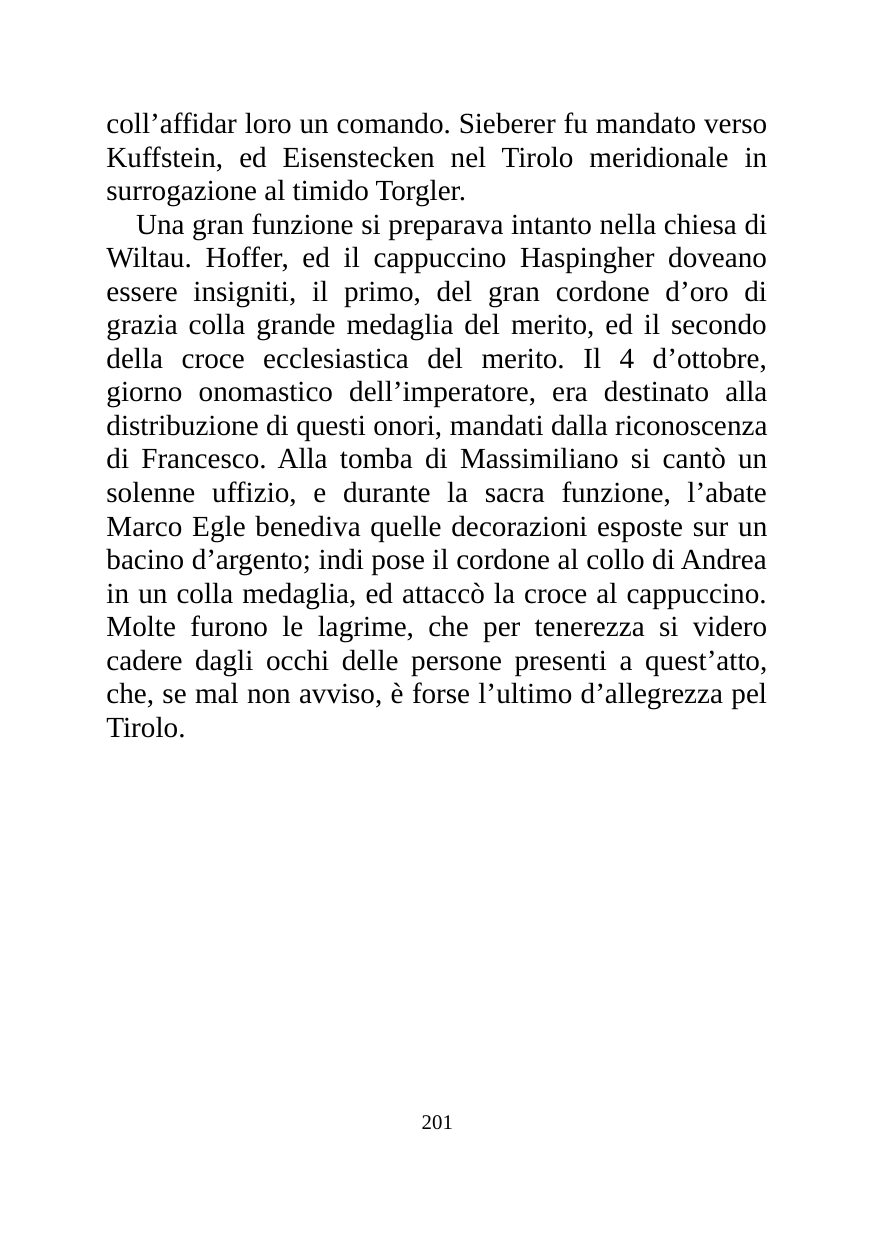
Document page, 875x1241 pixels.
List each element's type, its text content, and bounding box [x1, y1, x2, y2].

text coll’affidar loro un comando. Sieberer fu mandato verso Kuffstein, ed Eisenstecken nel Tirolo meridionale in surrogazione al timido Torgler. [106, 106, 768, 207]
text Una gran funzione si preparava intanto nella chiesa di Wiltau. Hoffer, ed il cappuccino Haspingher doveano essere insigniti, il primo, del gran cordone d’oro di grazia colla grande medaglia del merito, ed il secondo della croce ecclesiastica del merito. Il 4 d’ottobre, giorno onomastico dell’imperatore, era destinato alla distribuzione di questi onori, mandati dalla riconoscenza di Francesco. Alla tomba di Massimiliano si cantò un solenne uffizio, e durante la sacra funzione, l’abate Marco Egle benediva quelle decorazioni esposte sur un bacino d’argento; indi pose il cordone al collo di Andrea in un colla medaglia, ed attaccò la croce al cappuccino. Molte furono le lagrime, che per tenerezza si videro cadere dagli occhi delle persone presenti a quest’atto, che, se mal non avviso, è forse l’ultimo d’allegrezza pel Tirolo. [106, 207, 768, 743]
